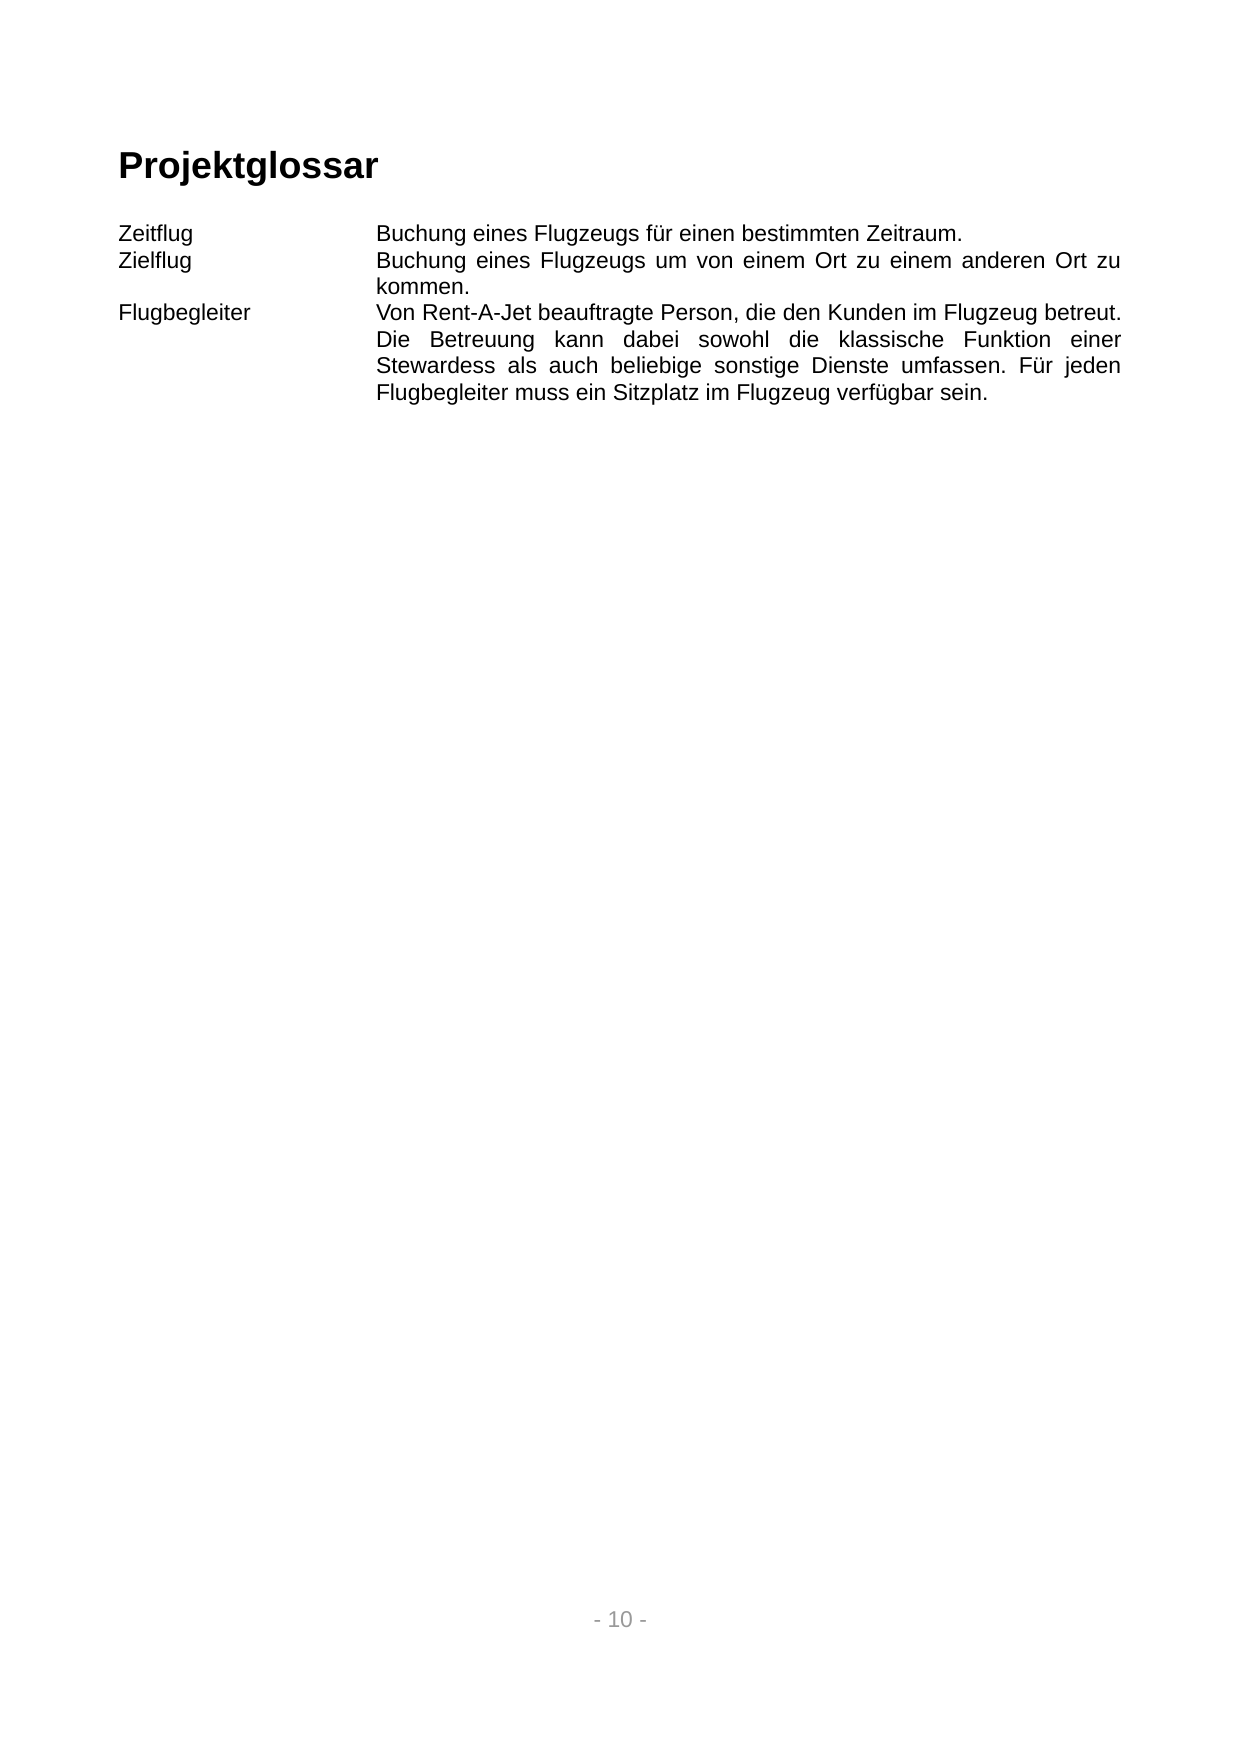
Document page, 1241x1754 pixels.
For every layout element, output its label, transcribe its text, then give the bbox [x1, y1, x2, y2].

table_cell [376, 510, 1122, 537]
table_cell [376, 405, 1122, 431]
table_cell [118, 484, 376, 510]
table_cell [118, 642, 376, 668]
table_cell [376, 748, 1122, 774]
table_cell [118, 695, 376, 721]
table_cell [376, 563, 1122, 589]
table_cell [118, 774, 376, 800]
table_cell [376, 826, 1122, 853]
table_cell [376, 695, 1122, 721]
table_cell [376, 589, 1122, 616]
table_cell [376, 431, 1122, 457]
table_cell [118, 748, 376, 774]
table_cell [118, 563, 376, 589]
table_cell [118, 589, 376, 616]
table_cell Von Rent-A-Jet beauftragte Person, die den Kunden im Flugzeug betreut. Die Betreuung kann dabei sowohl die klassische Funktion einer Stewardess als auch beliebige sonstige Dienste umfassen. Für jeden Flugbegleiter muss ein Sitzplatz im Flugzeug verfügbar sein. [376, 299, 1122, 405]
table_cell [118, 800, 376, 826]
table_cell [118, 431, 376, 457]
table_cell [376, 537, 1122, 563]
table_cell [118, 668, 376, 695]
table_cell [118, 826, 376, 853]
table_cell [376, 484, 1122, 510]
table_cell [118, 616, 376, 642]
table_cell [376, 774, 1122, 800]
table_cell [118, 537, 376, 563]
table_cell Buchung eines Flugzeugs um von einem Ort zu einem anderen Ort zu kommen. [376, 247, 1122, 299]
table_header Zeitflug [118, 220, 376, 247]
subtitle Projektglossar [118, 143, 1122, 186]
table_cell [376, 616, 1122, 642]
table_cell [376, 800, 1122, 826]
table_cell [376, 642, 1122, 668]
table_cell [376, 458, 1122, 484]
table_cell [118, 721, 376, 747]
table_cell [376, 721, 1122, 747]
table_cell [118, 458, 376, 484]
table_header Buchung eines Flugzeugs für einen bestimmten Zeitraum. [376, 220, 1122, 247]
table_cell [376, 668, 1122, 695]
table_cell Flugbegleiter [118, 299, 376, 405]
table_cell Zielflug [118, 247, 376, 299]
table_cell [118, 510, 376, 537]
table_cell [118, 405, 376, 431]
